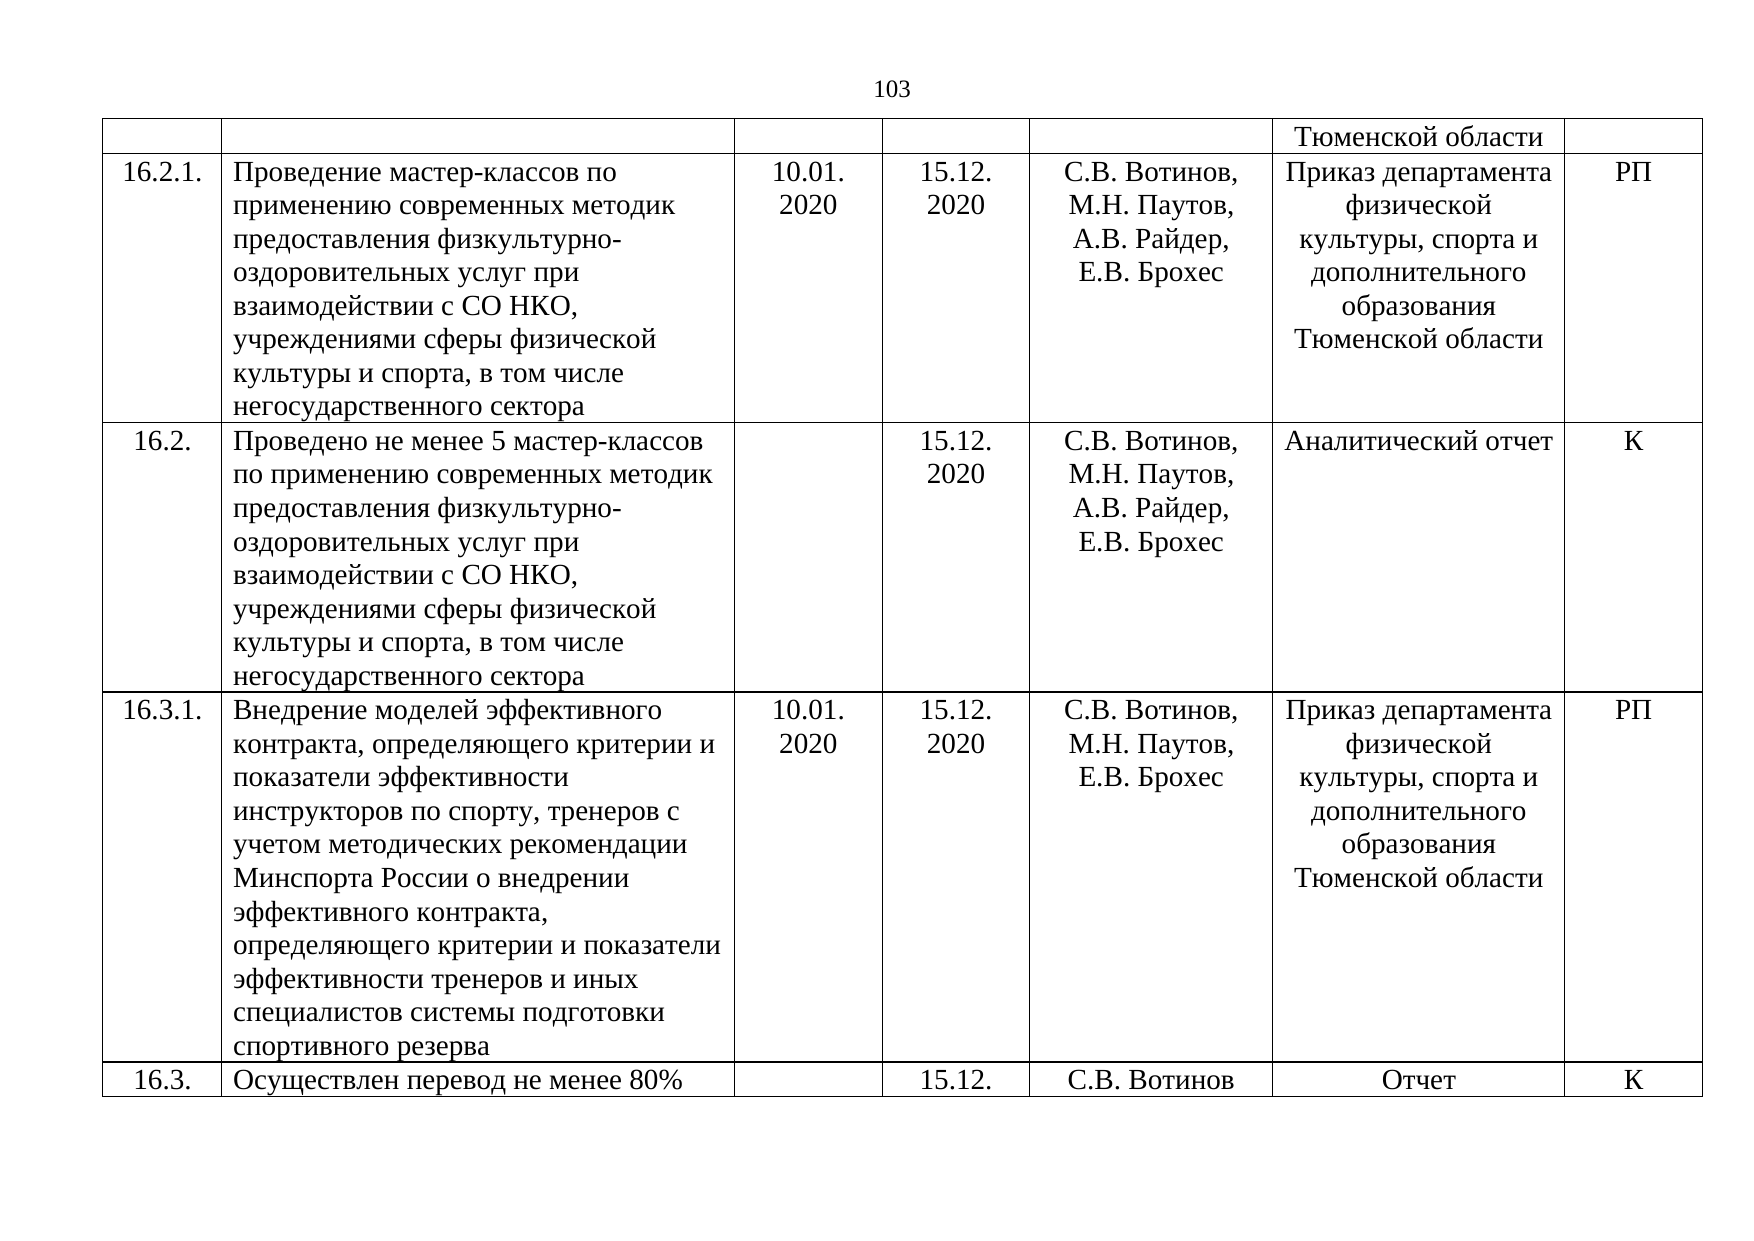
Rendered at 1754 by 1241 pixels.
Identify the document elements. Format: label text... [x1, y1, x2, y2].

table_cell [222, 119, 734, 153]
table_cell 10.01. 2020 [735, 154, 882, 422]
table_cell 16.2. [103, 423, 221, 691]
table_cell Приказ департамента физической культуры, спорта и дополнительного образования Тюменской области [1273, 154, 1564, 422]
table_cell 15.12. 2020 [883, 423, 1029, 691]
table_cell [1030, 119, 1272, 153]
table_cell Осуществлен перевод не менее 80% [222, 1063, 734, 1096]
table_cell РП [1565, 154, 1702, 422]
table_cell Проведение мастер-классов по применению современных методик предоставления физкультурно-оздоровительных услуг при взаимодействии с СО НКО, учреждениями сферы физической культуры и спорта, в том числе негосударственного сектора [222, 154, 734, 422]
table_cell 15.12. [883, 1063, 1029, 1096]
table_cell 16.2.1. [103, 154, 221, 422]
table_cell Проведено не менее 5 мастер-классов по применению современных методик предоставления физкультурно-оздоровительных услуг при взаимодействии с СО НКО, учреждениями сферы физической культуры и спорта, в том числе негосударственного сектора [222, 423, 734, 691]
table_cell Аналитический отчет [1273, 423, 1564, 691]
table_cell Приказ департамента физической культуры, спорта и дополнительного образования Тюменской области [1273, 693, 1564, 1061]
table_cell [103, 119, 221, 153]
table_cell [735, 1063, 882, 1096]
table_cell [735, 119, 882, 153]
table_cell 16.3. [103, 1063, 221, 1096]
table_cell С.В. Вотинов, М.Н. Паутов, Е.В. Брохес [1030, 693, 1272, 1061]
table_cell К [1565, 1063, 1702, 1096]
table_cell 16.3.1. [103, 693, 221, 1061]
table_cell 10.01. 2020 [735, 693, 882, 1061]
table_cell Тюменской области [1273, 119, 1564, 153]
table_cell Отчет [1273, 1063, 1564, 1096]
table_cell [1565, 119, 1702, 153]
table_cell Внедрение моделей эффективного контракта, определяющего критерии и показатели эффективности инструкторов по спорту, тренеров с учетом методических рекомендации Минспорта России о внедрении эффективного контракта, определяющего критерии и показатели эффективности тренеров и иных специалистов системы подготовки спортивного резерва [222, 693, 734, 1061]
table_cell С.В. Вотинов, М.Н. Паутов, А.В. Райдер, Е.В. Брохес [1030, 154, 1272, 422]
table_cell 15.12. 2020 [883, 693, 1029, 1061]
table_cell 15.12. 2020 [883, 154, 1029, 422]
table_cell С.В. Вотинов, М.Н. Паутов, А.В. Райдер, Е.В. Брохес [1030, 423, 1272, 691]
table_cell РП [1565, 693, 1702, 1061]
table_cell К [1565, 423, 1702, 691]
table_cell С.В. Вотинов [1030, 1063, 1272, 1096]
table_cell [735, 423, 882, 691]
table_cell [883, 119, 1029, 153]
